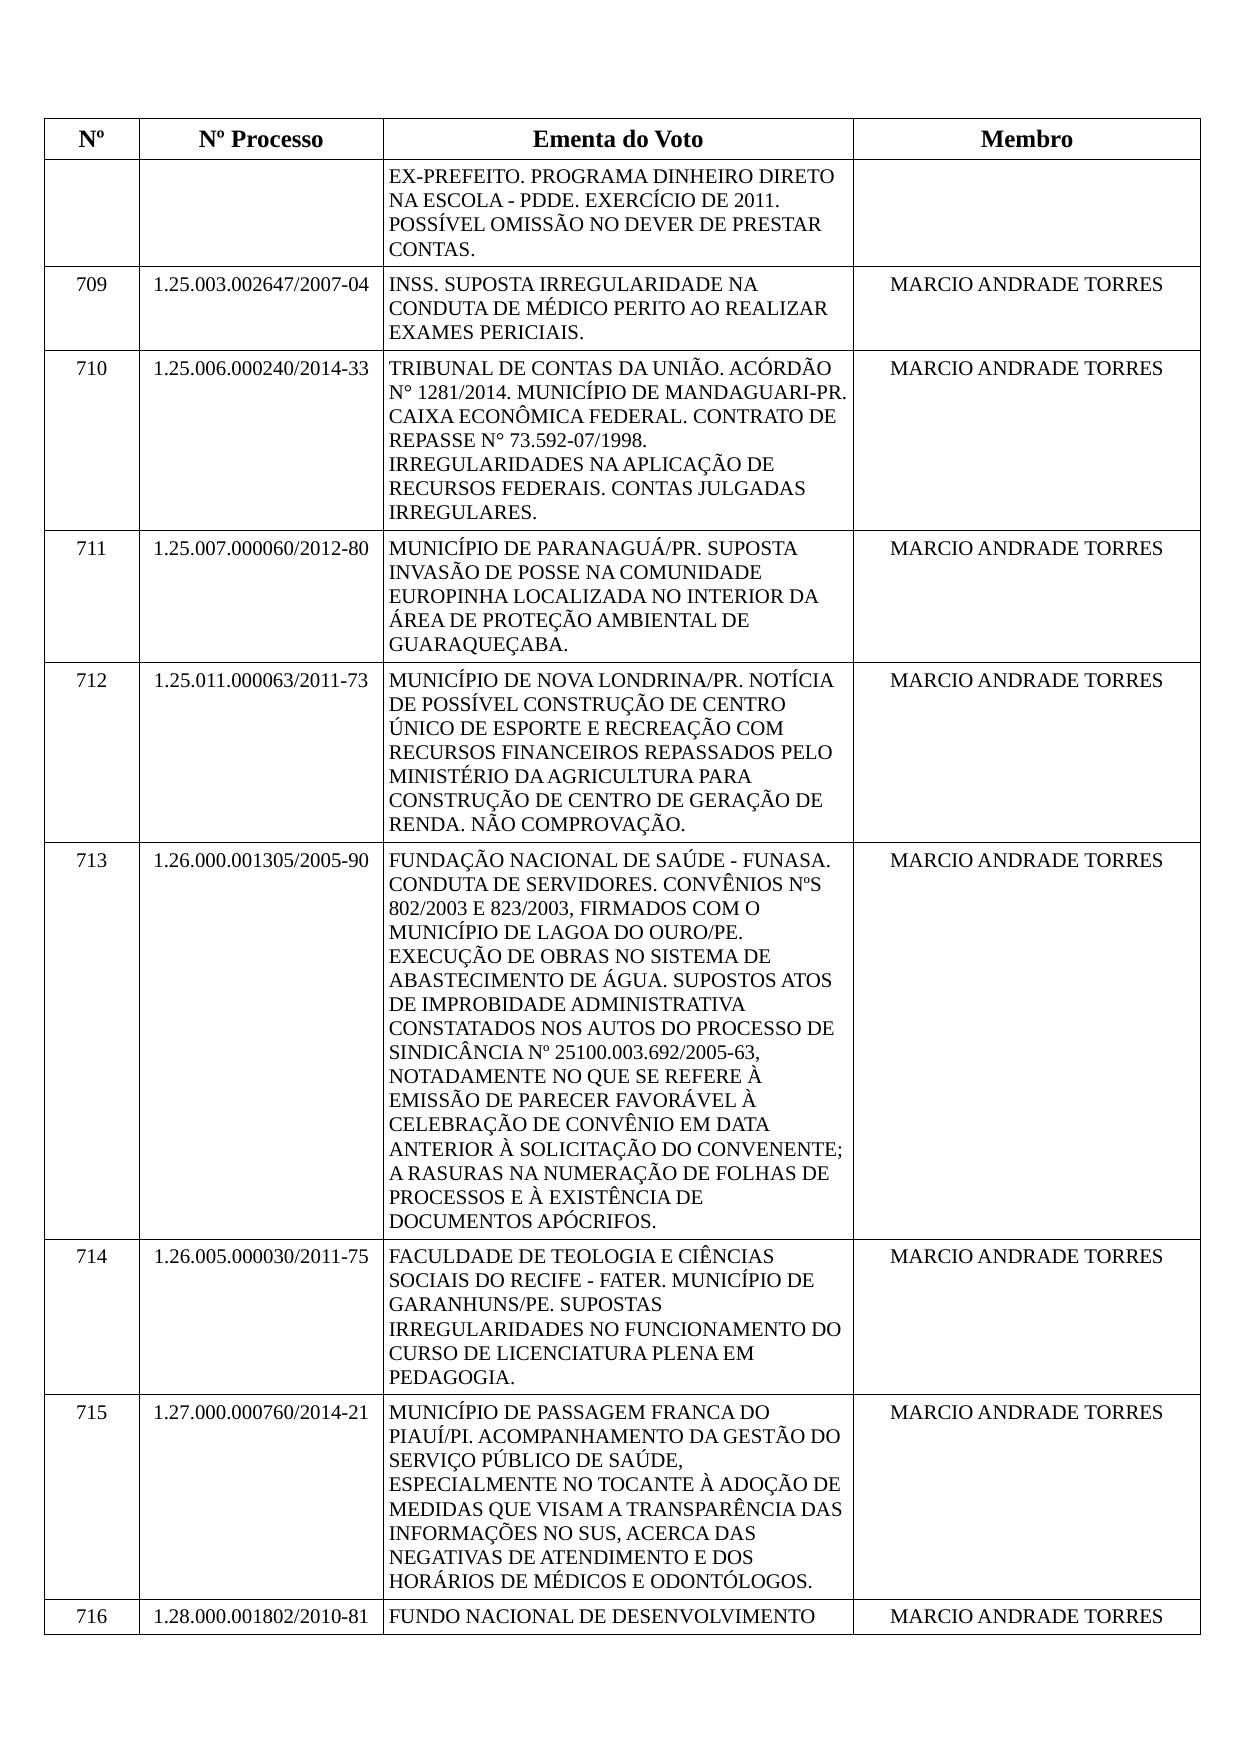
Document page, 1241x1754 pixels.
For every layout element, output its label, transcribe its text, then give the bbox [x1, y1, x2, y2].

table_cell 1.27.000.000760/2014-21 [140, 1395, 383, 1598]
table_cell 711 [45, 531, 139, 662]
table_cell TRIBUNAL DE CONTAS DA UNIÃO. ACÓRDÃO N° 1281/2014. MUNICÍPIO DE MANDAGUARI-PR. CAIXA ECONÔMICA FEDERAL. CONTRATO DE REPASSE N° 73.592-07/1998. IRREGULARIDADES NA APLICAÇÃO DE RECURSOS FEDERAIS. CONTAS JULGADAS IRREGULARES. [384, 351, 853, 530]
table_header Ementa do Voto [384, 119, 853, 158]
table_cell 715 [45, 1395, 139, 1598]
table_cell MUNICÍPIO DE PASSAGEM FRANCA DO PIAUÍ/PI. ACOMPANHAMENTO DA GESTÃO DO SERVIÇO PÚBLICO DE SAÚDE, ESPECIALMENTE NO TOCANTE À ADOÇÃO DE MEDIDAS QUE VISAM A TRANSPARÊNCIA DAS INFORMAÇÕES NO SUS, ACERCA DAS NEGATIVAS DE ATENDIMENTO E DOS HORÁRIOS DE MÉDICOS E ODONTÓLOGOS. [384, 1395, 853, 1598]
table_cell MARCIO ANDRADE TORRES [854, 843, 1200, 1238]
table_cell [140, 160, 383, 266]
table_cell MARCIO ANDRADE TORRES [854, 267, 1200, 350]
table_header Nº [45, 119, 139, 158]
table_cell 712 [45, 663, 139, 842]
table_cell 716 [45, 1600, 139, 1634]
table_cell 1.25.011.000063/2011-73 [140, 663, 383, 842]
table_cell 1.25.006.000240/2014-33 [140, 351, 383, 530]
table_cell MUNICÍPIO DE NOVA LONDRINA/PR. NOTÍCIA DE POSSÍVEL CONSTRUÇÃO DE CENTRO ÚNICO DE ESPORTE E RECREAÇÃO COM RECURSOS FINANCEIROS REPASSADOS PELO MINISTÉRIO DA AGRICULTURA PARA CONSTRUÇÃO DE CENTRO DE GERAÇÃO DE RENDA. NÃO COMPROVAÇÃO. [384, 663, 853, 842]
table_cell MARCIO ANDRADE TORRES [854, 351, 1200, 530]
table_cell MARCIO ANDRADE TORRES [854, 1395, 1200, 1598]
table_cell 1.28.000.001802/2010-81 [140, 1600, 383, 1634]
table_cell EX-PREFEITO. PROGRAMA DINHEIRO DIRETO NA ESCOLA - PDDE. EXERCÍCIO DE 2011. POSSÍVEL OMISSÃO NO DEVER DE PRESTAR CONTAS. [384, 160, 853, 266]
table_cell 714 [45, 1240, 139, 1394]
table_cell MUNICÍPIO DE PARANAGUÁ/PR. SUPOSTA INVASÃO DE POSSE NA COMUNIDADE EUROPINHA LOCALIZADA NO INTERIOR DA ÁREA DE PROTEÇÃO AMBIENTAL DE GUARAQUEÇABA. [384, 531, 853, 662]
table_header Nº Processo [140, 119, 383, 158]
table_cell [854, 160, 1200, 266]
table_cell INSS. SUPOSTA IRREGULARIDADE NA CONDUTA DE MÉDICO PERITO AO REALIZAR EXAMES PERICIAIS. [384, 267, 853, 350]
table_cell MARCIO ANDRADE TORRES [854, 1240, 1200, 1394]
table_cell 1.26.005.000030/2011-75 [140, 1240, 383, 1394]
table_cell MARCIO ANDRADE TORRES [854, 531, 1200, 662]
table_cell MARCIO ANDRADE TORRES [854, 663, 1200, 842]
table_header Membro [854, 119, 1200, 158]
table_cell 710 [45, 351, 139, 530]
table_cell 1.25.003.002647/2007-04 [140, 267, 383, 350]
table_cell FACULDADE DE TEOLOGIA E CIÊNCIAS SOCIAIS DO RECIFE - FATER. MUNICÍPIO DE GARANHUNS/PE. SUPOSTAS IRREGULARIDADES NO FUNCIONAMENTO DO CURSO DE LICENCIATURA PLENA EM PEDAGOGIA. [384, 1240, 853, 1394]
table_cell FUNDO NACIONAL DE DESENVOLVIMENTO [384, 1600, 853, 1634]
table_cell FUNDAÇÃO NACIONAL DE SAÚDE - FUNASA. CONDUTA DE SERVIDORES. CONVÊNIOS NºS 802/2003 E 823/2003, FIRMADOS COM O MUNICÍPIO DE LAGOA DO OURO/PE. EXECUÇÃO DE OBRAS NO SISTEMA DE ABASTECIMENTO DE ÁGUA. SUPOSTOS ATOS DE IMPROBIDADE ADMINISTRATIVA CONSTATADOS NOS AUTOS DO PROCESSO DE SINDICÂNCIA Nº 25100.003.692/2005-63, NOTADAMENTE NO QUE SE REFERE À EMISSÃO DE PARECER FAVORÁVEL À CELEBRAÇÃO DE CONVÊNIO EM DATA ANTERIOR À SOLICITAÇÃO DO CONVENENTE; A RASURAS NA NUMERAÇÃO DE FOLHAS DE PROCESSOS E À EXISTÊNCIA DE DOCUMENTOS APÓCRIFOS. [384, 843, 853, 1238]
table_cell 1.25.007.000060/2012-80 [140, 531, 383, 662]
table_cell 713 [45, 843, 139, 1238]
table_cell MARCIO ANDRADE TORRES [854, 1600, 1200, 1634]
table_cell 709 [45, 267, 139, 350]
table_cell [45, 160, 139, 266]
table_cell 1.26.000.001305/2005-90 [140, 843, 383, 1238]
